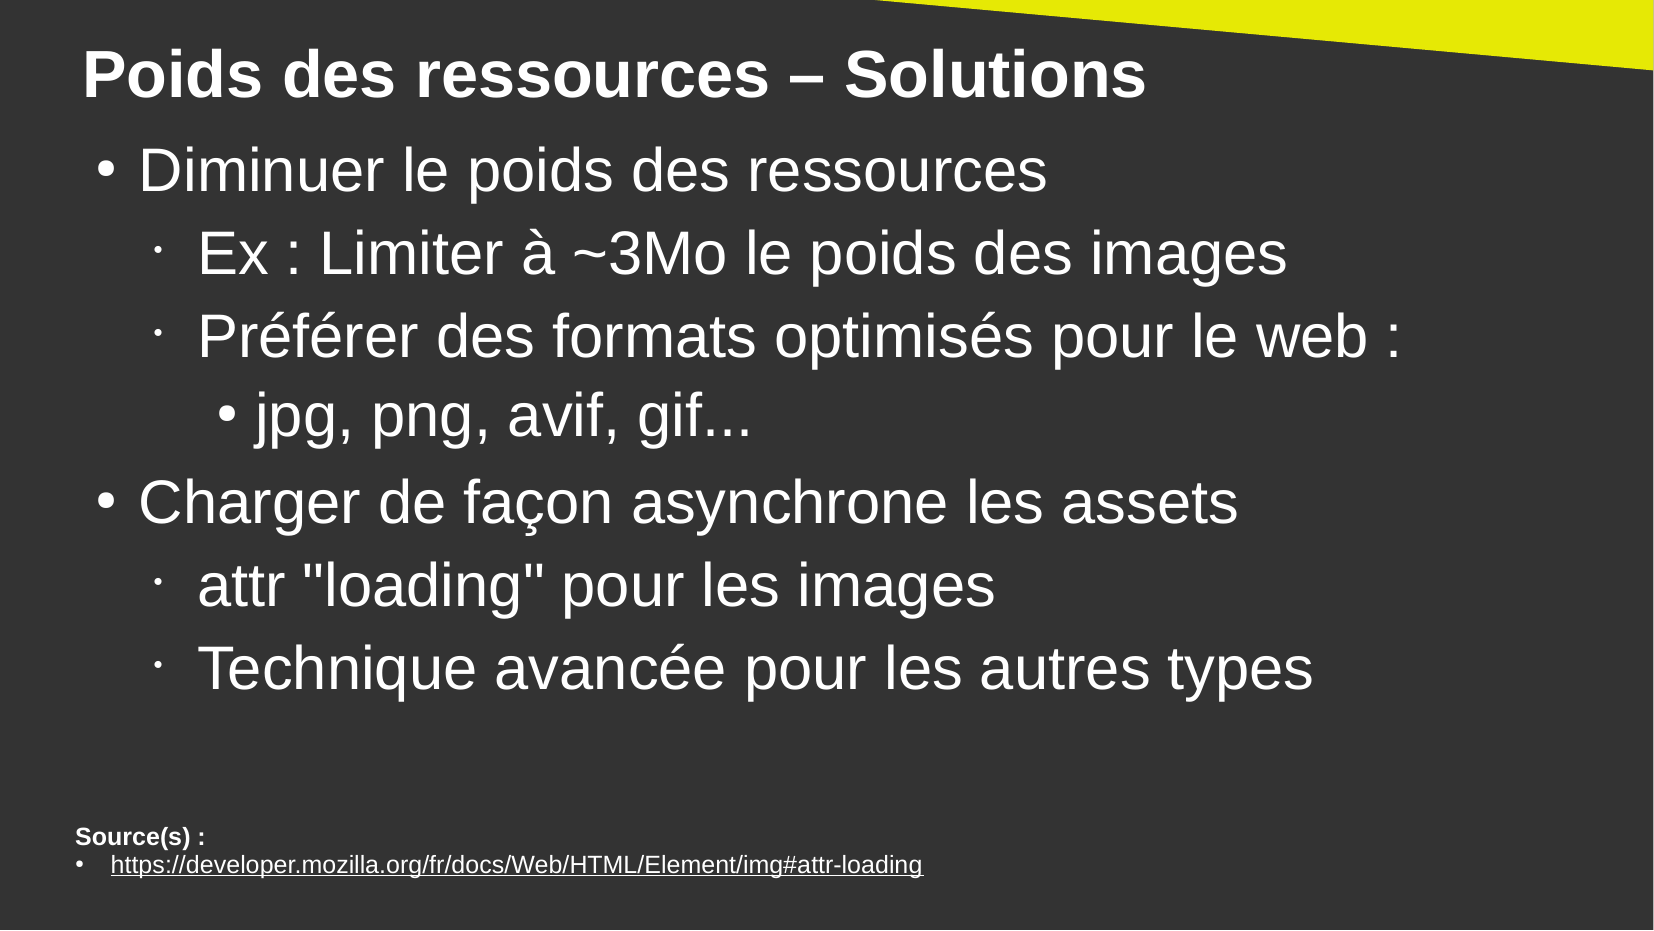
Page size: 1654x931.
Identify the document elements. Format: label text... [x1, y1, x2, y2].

text_box Source(s) : https://developer.mozilla.org/fr/docs/Web/HTML/Element/img#attr-loading [60, 815, 1546, 931]
title Poids des ressources – Solutions [82, 37, 1571, 114]
list Diminuer le poids des ressources Ex : Limiter à ~3Mo le poids des images Préférer des formats optimisés pour le web : jpg, png, avif, gif... Charger de façon asynchrone les assets attr "loading" pour les images Technique avancée pour les autres types [80, 135, 1620, 709]
text_box [874, 0, 1654, 71]
